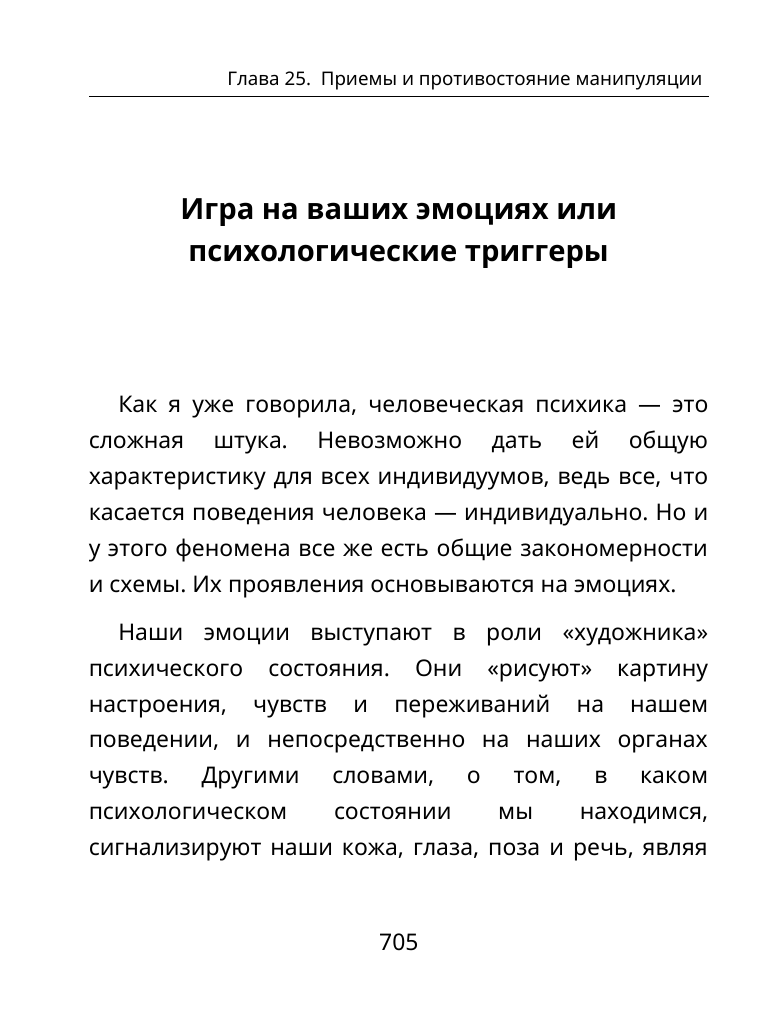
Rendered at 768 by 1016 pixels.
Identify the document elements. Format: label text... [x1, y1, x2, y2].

subtitle Игра на ваших эмоциях или психологические триггеры [88, 185, 709, 270]
text Наши эмоции выступают в роли «художника» психического состояния. Они «рисуют» картину настроения, чувств и переживаний на нашем поведении, и непосредственно на наших органах чувств. Другими словами, о том, в каком психологическом состоянии мы находимся, сигнализируют наши кожа, глаза, поза и речь, являя [88, 616, 709, 862]
text Как я уже говорила, человеческая психика — это сложная штука. Невозможно дать ей общую характеристику для всех индивидуумов, ведь все, что касается поведения человека — индивидуально. Но и у этого феномена все же есть общие закономерности и схемы. Их проявления основываются на эмоциях. [88, 388, 709, 599]
